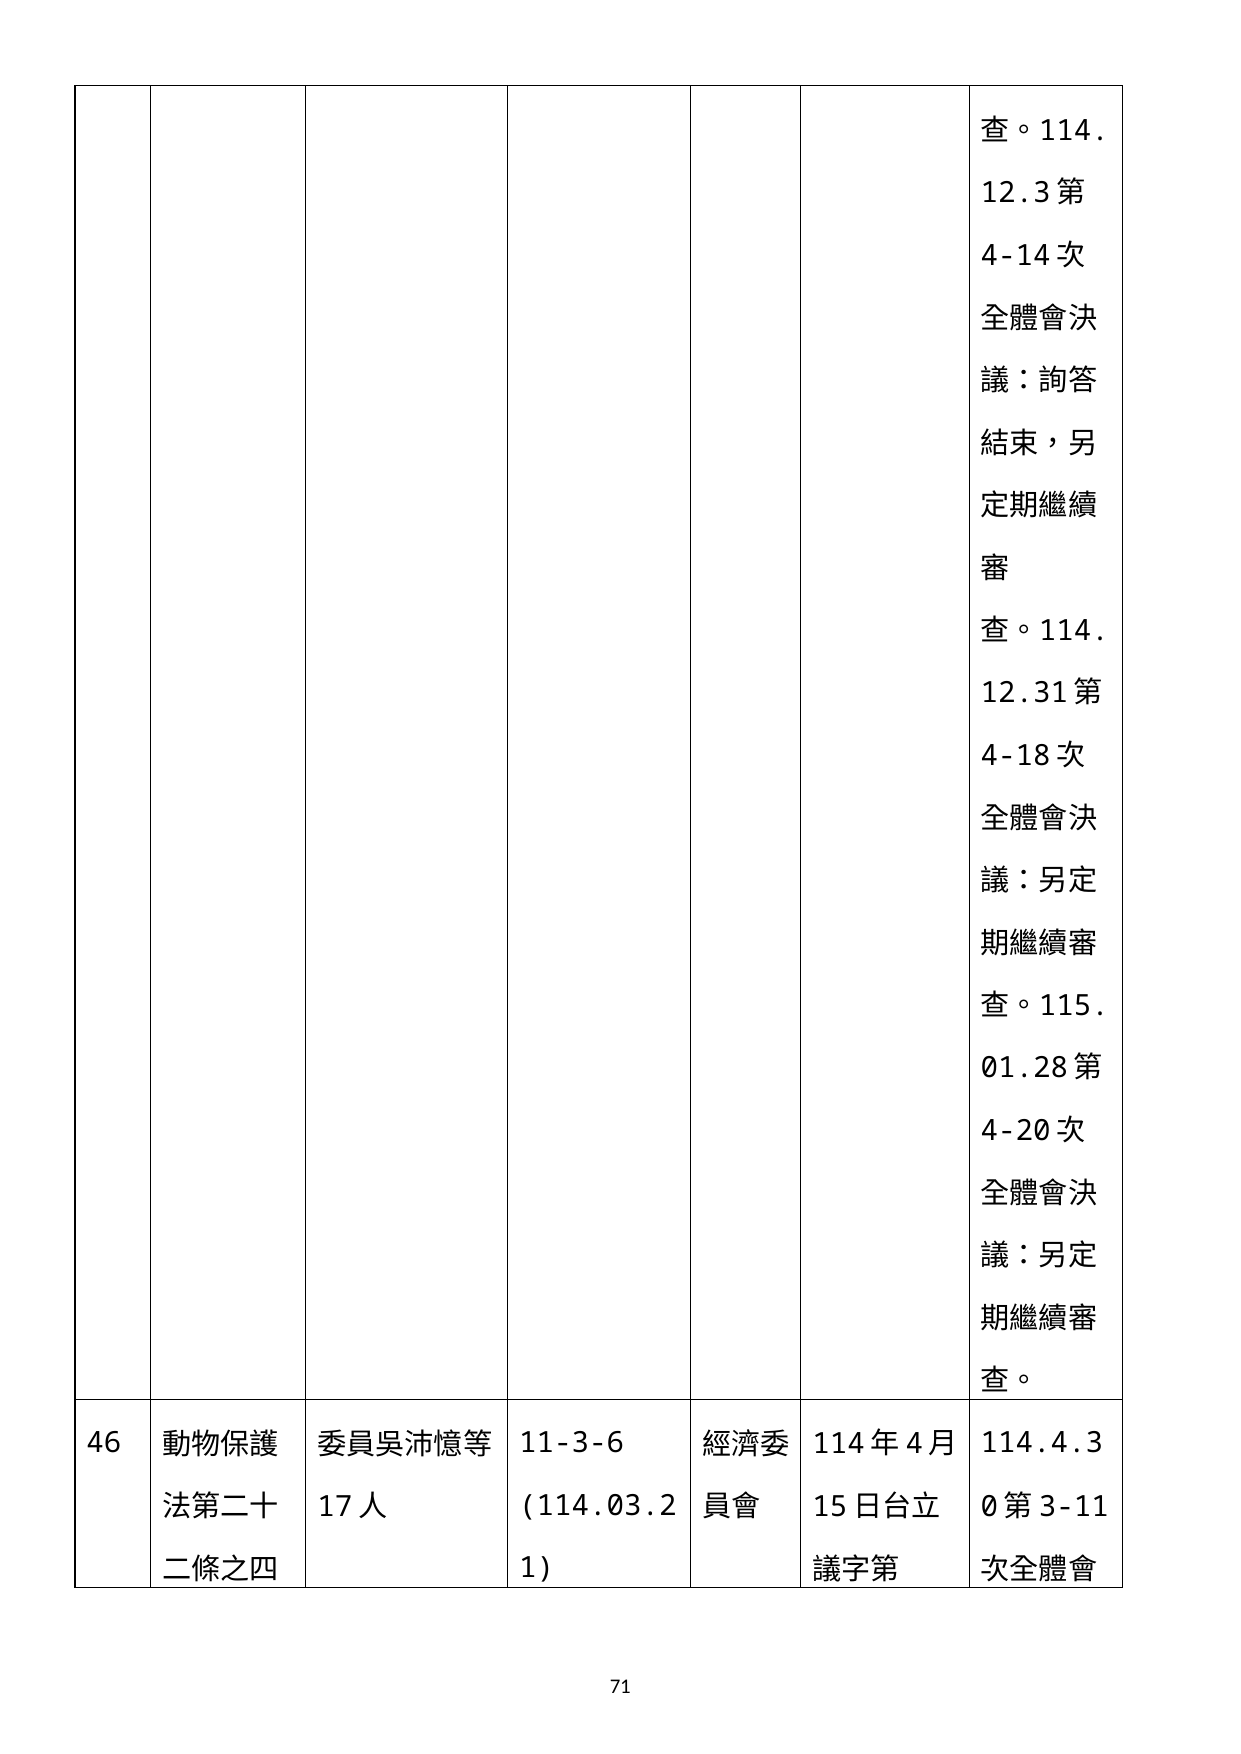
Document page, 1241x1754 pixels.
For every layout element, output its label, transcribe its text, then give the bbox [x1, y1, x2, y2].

table_cell 查。114.12.3第4-14次全體會決議：詢答結束，另定期繼續審查。114.12.31第4-18次全體會決議：另定期繼續審查。115.01.28第4-20次全體會決議：另定期繼續審查。 [970, 86, 1122, 1399]
table_cell [508, 86, 690, 1399]
table_cell 經濟委員會 [691, 1400, 800, 1587]
table_cell 動物保護法第二十二條之四 [151, 1400, 305, 1587]
table_cell [151, 86, 305, 1399]
table_cell [76, 86, 150, 1399]
table_cell 114.4.30第3-11次全體會 [970, 1400, 1122, 1587]
table_cell 委員吳沛憶等17人 [306, 1400, 507, 1587]
table_cell 46 [76, 1400, 150, 1587]
table_cell 114年4月15日台立議字第 [801, 1400, 969, 1587]
table_cell 11-3-6 (114.03.21) [508, 1400, 690, 1587]
table_cell [306, 86, 507, 1399]
table_cell [691, 86, 800, 1399]
table_cell [801, 86, 969, 1399]
